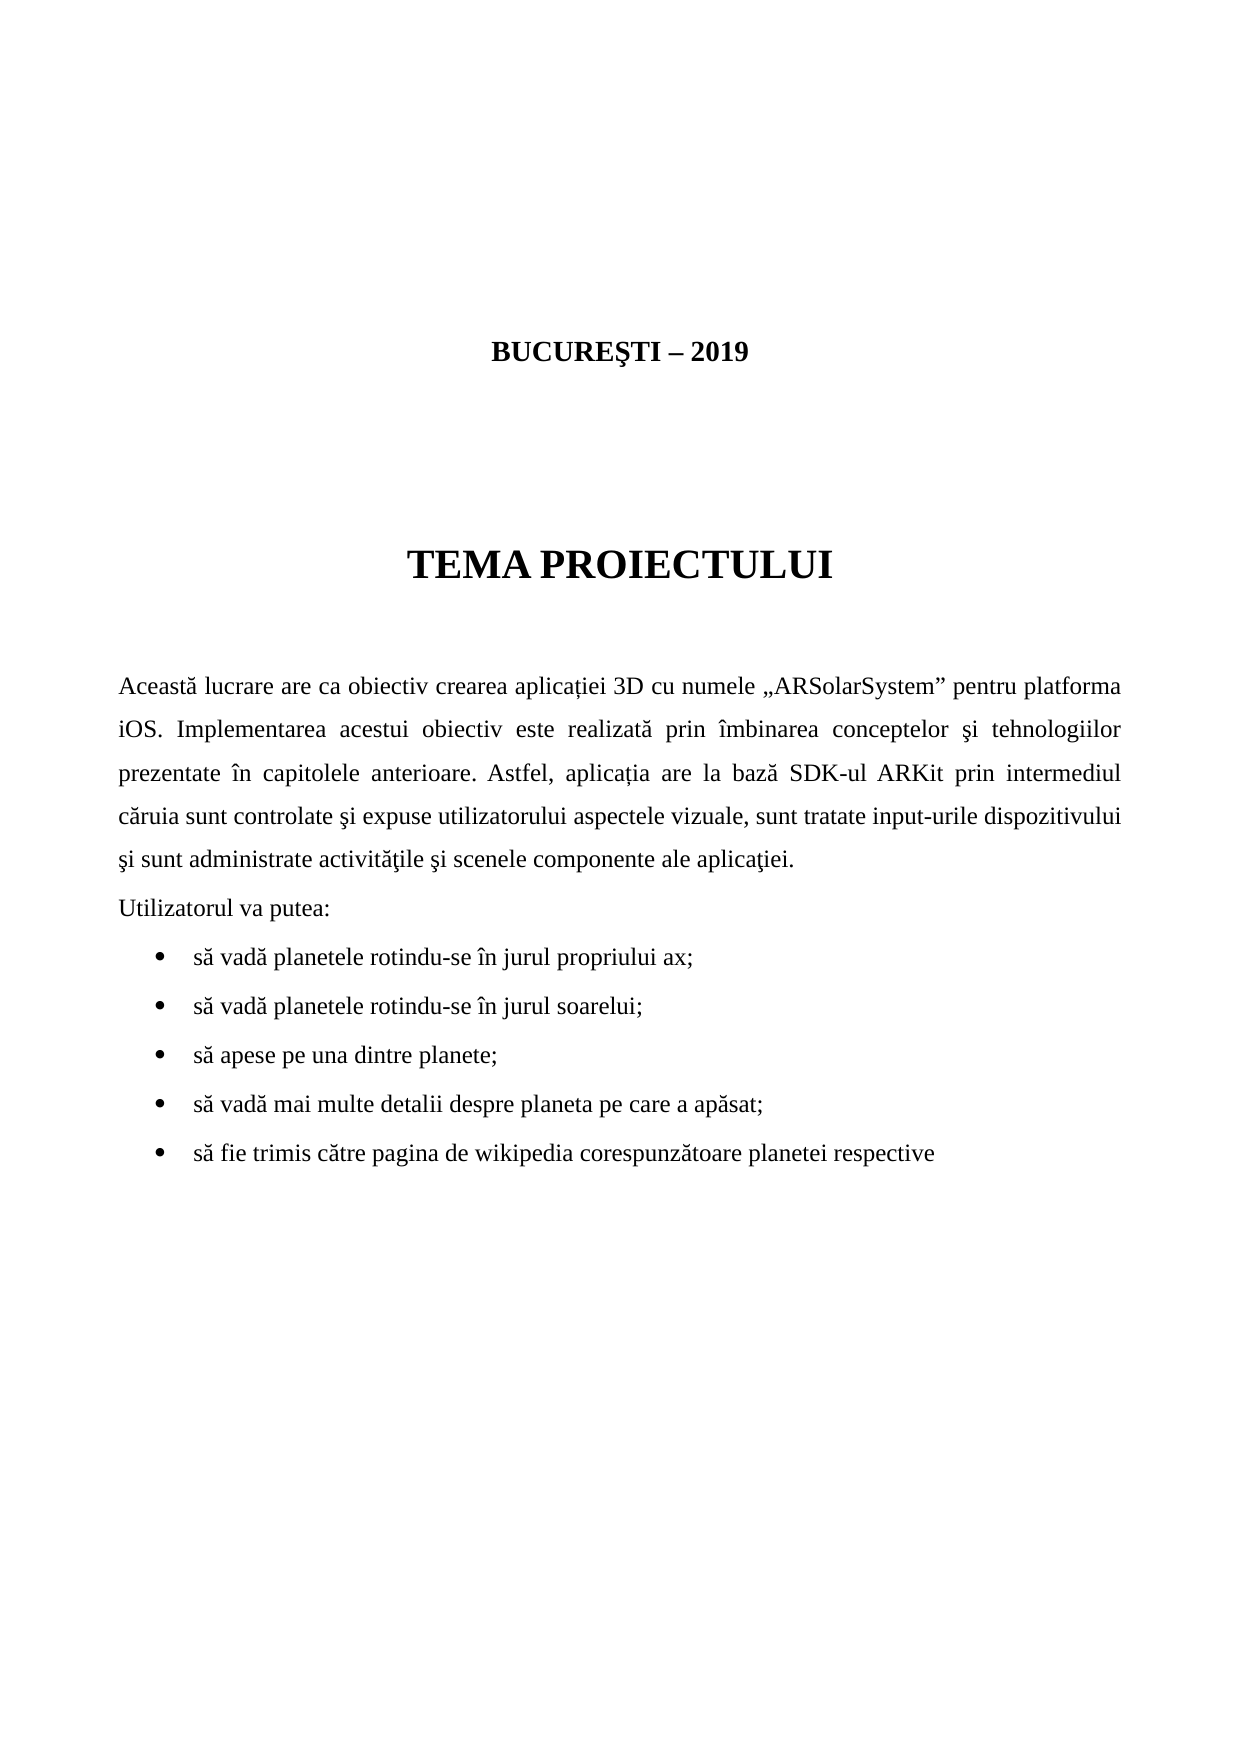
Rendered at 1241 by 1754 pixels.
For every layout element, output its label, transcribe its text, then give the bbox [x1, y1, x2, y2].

text BUCUREŞTI – 2019 [118, 334, 1122, 367]
text Această lucrare are ca obiectiv crearea aplicației 3D cu numele „ARSolarSystem” pentru platforma iOS. Implementarea acestui obiectiv este realizată prin îmbinarea conceptelor şi tehnologiilor prezentate în capitolele anterioare. Astfel, aplicația are la bază SDK-ul ARKit prin intermediul căruia sunt controlate şi expuse utilizatorului aspectele vizuale, sunt tratate input-urile dispozitivului şi sunt administrate activităţile şi scenele componente ale aplicaţiei. [118, 671, 1122, 873]
list să apese pe una dintre planete; [156, 1040, 1122, 1069]
list să vadă mai multe detalii despre planeta pe care a apăsat; [156, 1089, 1122, 1118]
list să vadă planetele rotindu-se în jurul soarelui; [156, 991, 1122, 1020]
text TEMA PROIECTULUI [118, 540, 1122, 588]
list să fie trimis către pagina de wikipedia corespunzătoare planetei respective [156, 1138, 1122, 1167]
list să vadă planetele rotindu-se în jurul propriului ax; [156, 942, 1122, 971]
text Utilizatorul va putea: [118, 893, 1122, 922]
